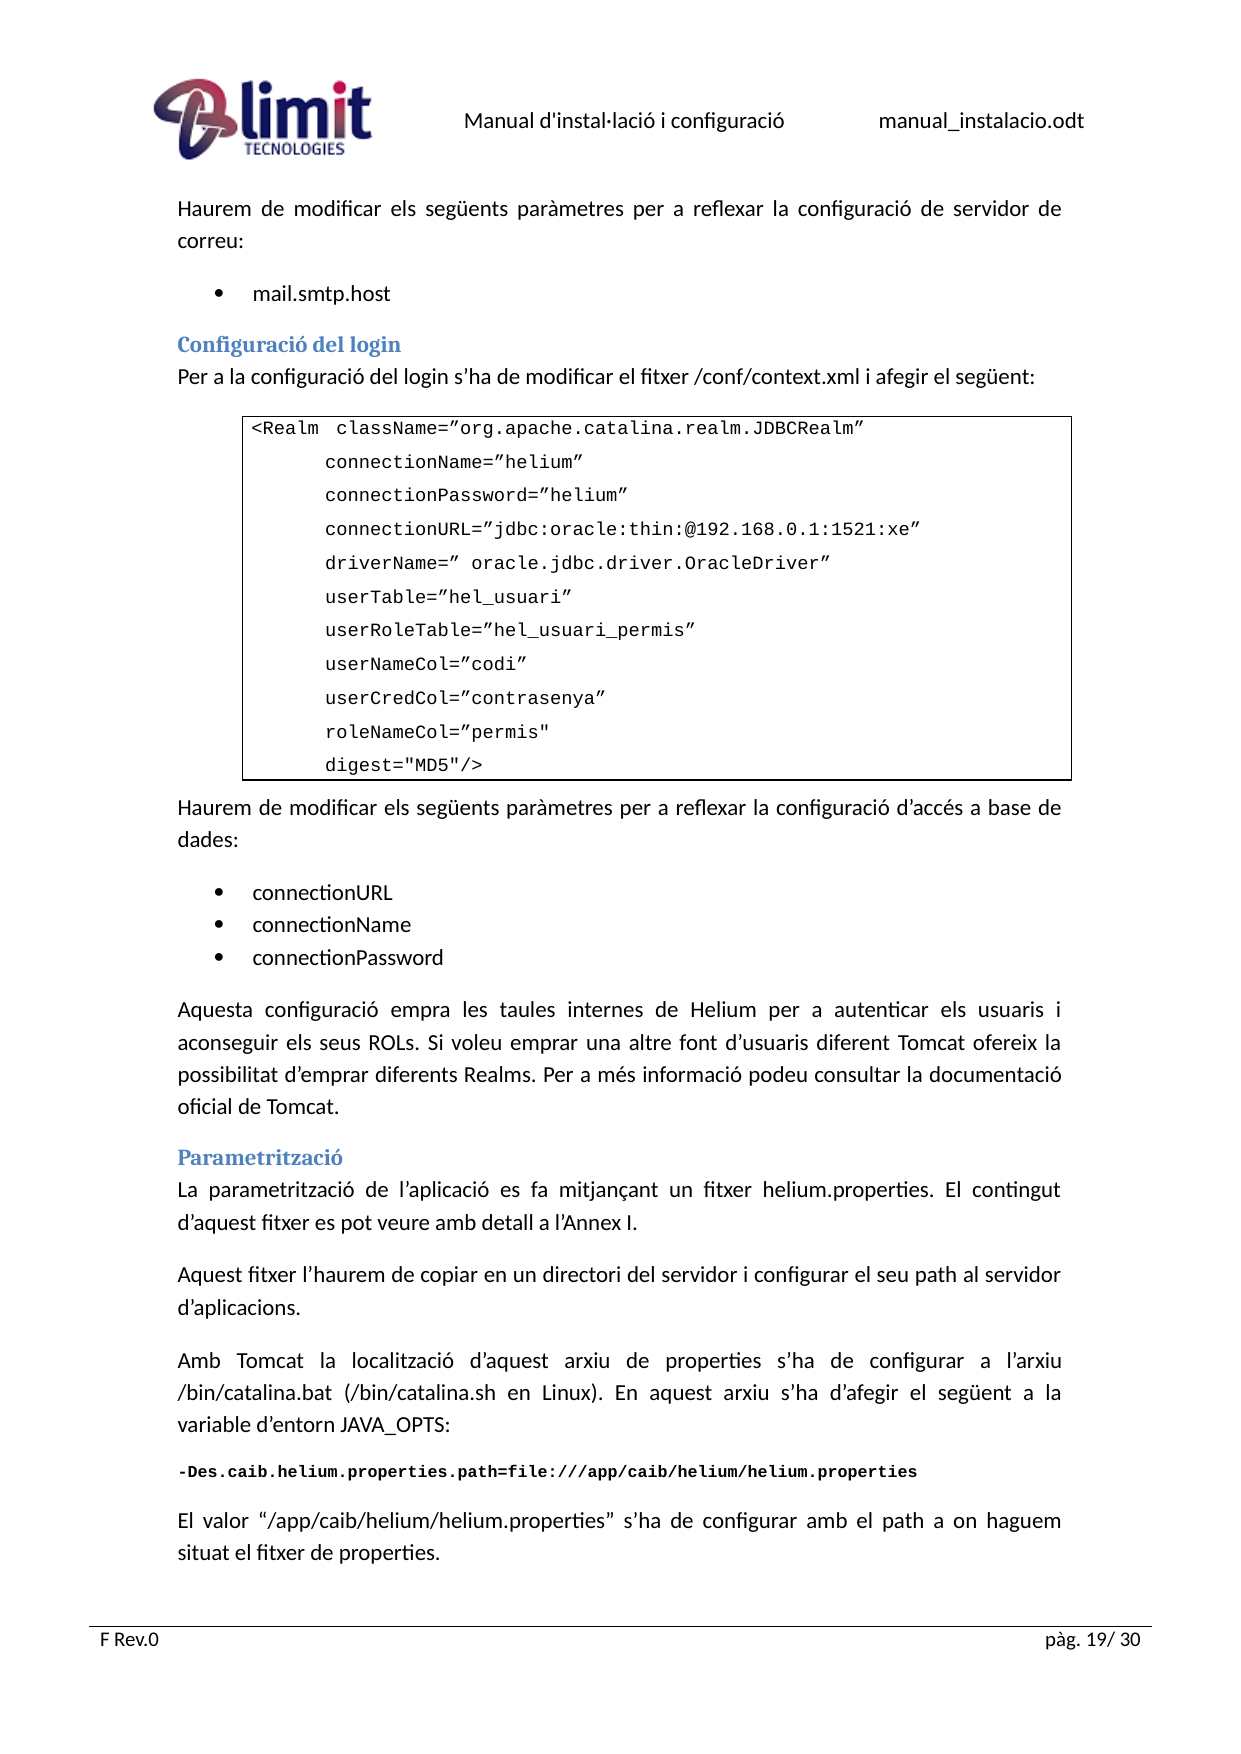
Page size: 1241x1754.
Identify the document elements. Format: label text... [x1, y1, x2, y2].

picture [148, 73, 379, 166]
text Haurem de modificar els següents paràmetres per a reflexar la configuració d’accés a base de dades: [177, 793, 1063, 853]
text <Realm className=”org.apache.catalina.realm.JDBCRealm” [243, 417, 1071, 440]
text driverName=” oracle.jdbc.driver.OracleDriver” [243, 551, 1071, 575]
text userRoleTable=”hel_usuari_permis” [243, 618, 1071, 642]
text connectionURL=”jdbc:oracle:thin:@192.168.0.1:1521:xe” [243, 517, 1071, 541]
text digest="MD5"/> [243, 753, 1071, 779]
text Aquest fitxer l’haurem de copiar en un directori del servidor i configurar el seu path al servidor d’aplicacions. [177, 1261, 1063, 1321]
text -Des.caib.helium.properties.path=file:///app/caib/helium/helium.properties [177, 1463, 1063, 1482]
text La parametrització de l’aplicació es fa mitjançant un fitxer helium.properties. El contingut d’aquest fitxer es pot veure amb detall a l’Annex I. [177, 1175, 1063, 1236]
text userNameCol=”codi” [243, 652, 1071, 676]
text Amb Tomcat la localització d’aquest arxiu de properties s’ha de configurar a l’arxiu /bin/catalina.bat (/bin/catalina.sh en Linux). En aquest arxiu s’ha d’afegir el següent a la variable d’entorn JAVA_OPTS: [177, 1346, 1063, 1438]
subtitle Parametrització [177, 1145, 1063, 1172]
text Aquesta configuració empra les taules internes de Helium per a autenticar els usuaris i aconseguir els seus ROLs. Si voleu emprar una altre font d’usuaris diferent Tomcat ofereix la possibilitat d’emprar diferents Realms. Per a més informació podeu consultar la documentació oficial de Tomcat. [177, 996, 1063, 1120]
subtitle Configuració del login [177, 332, 1063, 359]
text roleNameCol=”permis" [243, 719, 1071, 744]
list mail.smtp.host [215, 279, 1063, 307]
text connectionPassword=”helium” [243, 483, 1071, 507]
list connectionName [215, 910, 1063, 938]
text userCredCol=”contrasenya” [243, 686, 1071, 710]
list connectionPassword [215, 943, 1063, 971]
text userTable=”hel_usuari” [243, 584, 1071, 609]
text Haurem de modificar els següents paràmetres per a reflexar la configuració de servidor de correu: [177, 194, 1063, 254]
list connectionURL [215, 878, 1063, 906]
text connectionName=”helium” [243, 449, 1071, 474]
text El valor “/app/caib/helium/helium.properties” s’ha de configurar amb el path a on haguem situat el fitxer de properties. [177, 1506, 1063, 1566]
text Per a la configuració del login s’ha de modificar el fitxer /conf/context.xml i afegir el següent: [177, 362, 1063, 391]
